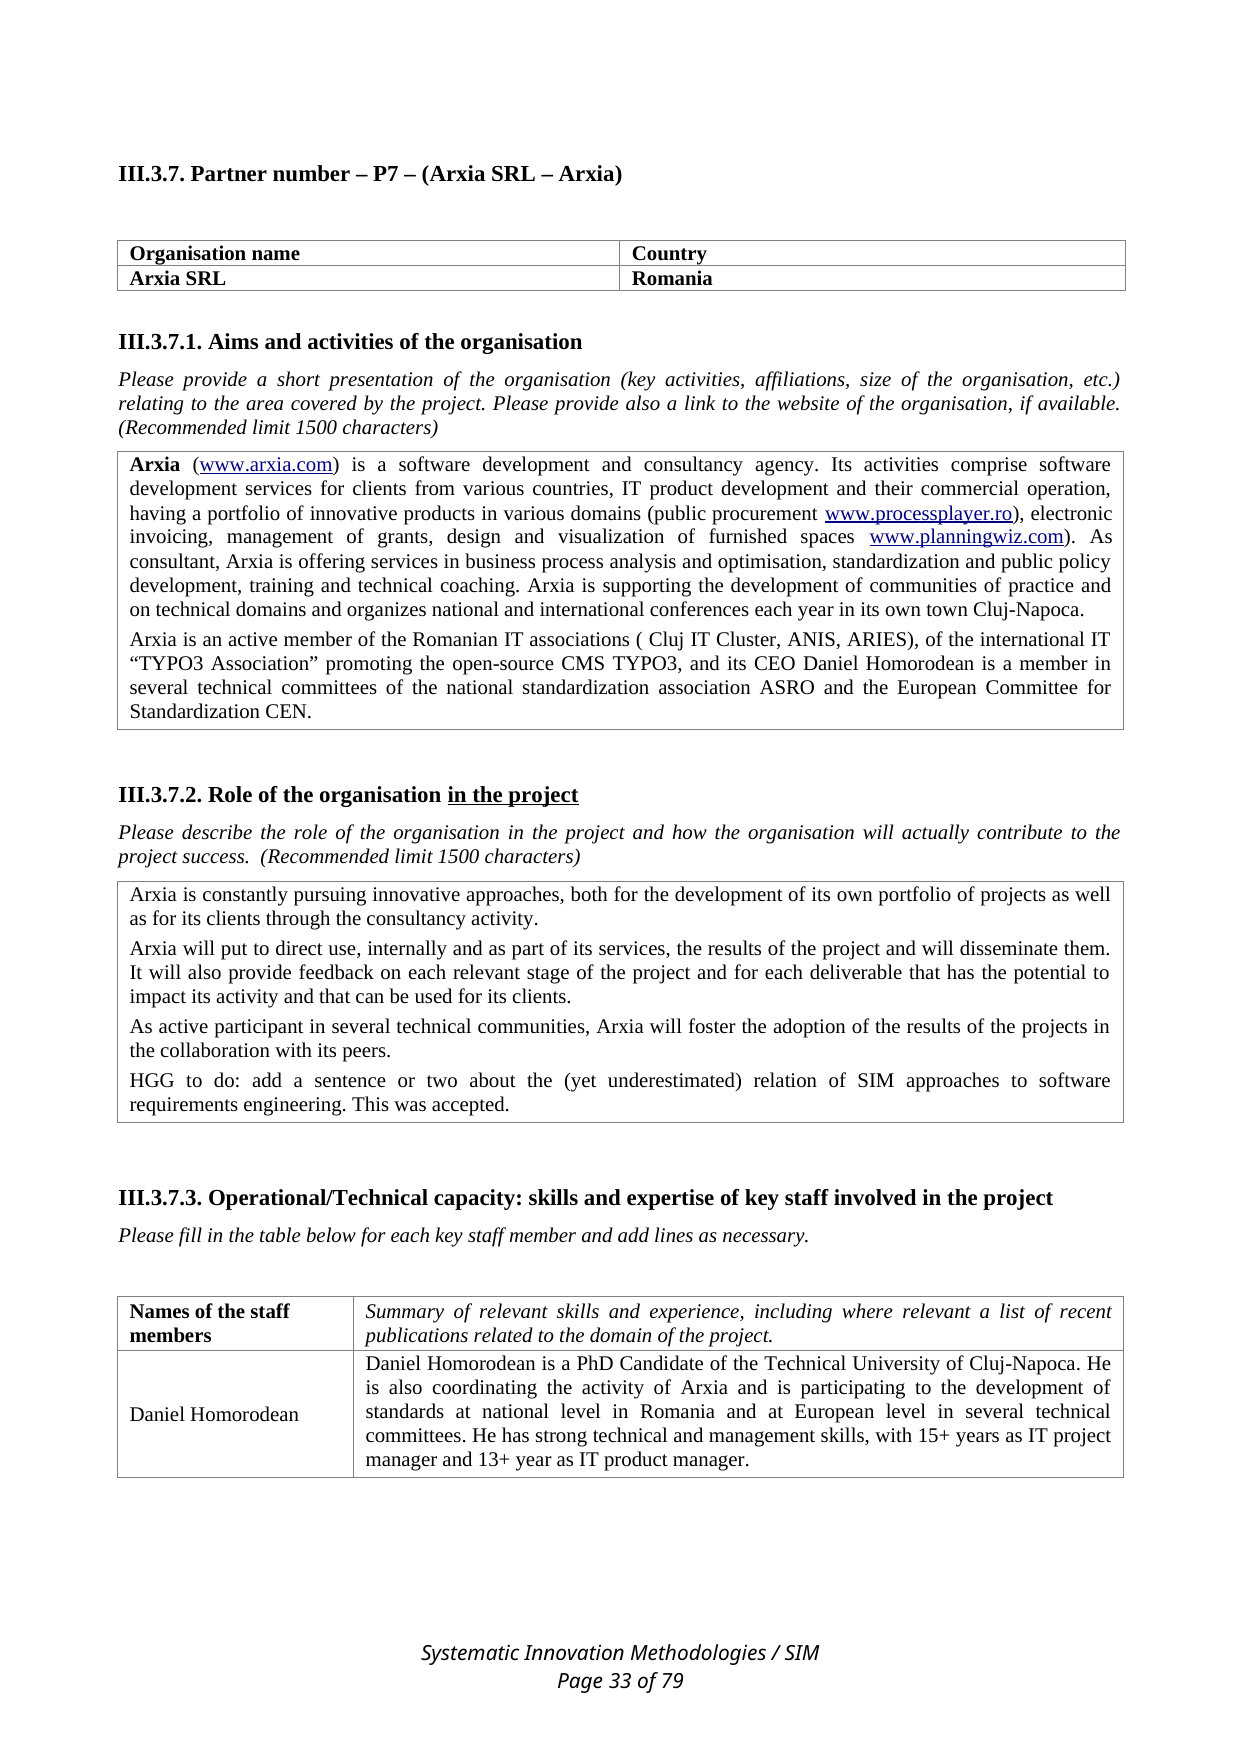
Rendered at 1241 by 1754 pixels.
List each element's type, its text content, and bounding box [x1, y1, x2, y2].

text III.3.7.2. Role of the organisation in the project [118, 781, 1122, 808]
table_header Names of the staff members [118, 1297, 353, 1350]
text III.3.7.3. Operational/Technical capacity: skills and expertise of key staff involved in the project [118, 1184, 1122, 1210]
table_header Organisation name [118, 241, 619, 265]
table_header Country [620, 241, 1125, 265]
table_header Summary of relevant skills and experience, including where relevant a list of recent publications related to the domain of the project. [354, 1297, 1123, 1350]
text III.3.7.1. Aims and activities of the organisation [118, 328, 1122, 354]
table_cell Daniel Homorodean [118, 1351, 353, 1477]
table_cell Arxia SRL [118, 266, 619, 290]
table_header Arxia (www.arxia.com) is a software development and consultancy agency. Its activities comprise software development services for clients from various countries, IT product development and their commercial operation, having a portfolio of innovative products in various domains (public procurement www.processplayer.ro), electronic invoicing, management of grants, design and visualization of furnished spaces www.planningwiz.com). As consultant, Arxia is offering services in business process analysis and optimisation, standardization and public policy development, training and technical coaching. Arxia is supporting the development of communities of practice and on technical domains and organizes national and international conferences each year in its own town Cluj-Napoca. Arxia is an active member of the Romanian IT associations ( Cluj IT Cluster, ANIS, ARIES), of the international IT “TYPO3 Association” promoting the open-source CMS TYPO3, and its CEO Daniel Homorodean is a member in several technical committees of the national standardization association ASRO and the European Committee for Standardization CEN. [118, 452, 1123, 729]
table_header Arxia is constantly pursuing innovative approaches, both for the development of its own portfolio of projects as well as for its clients through the consultancy activity. Arxia will put to direct use, internally and as part of its services, the results of the project and will disseminate them. It will also provide feedback on each relevant stage of the project and for each deliverable that has the potential to impact its activity and that can be used for its clients. As active participant in several technical communities, Arxia will foster the adoption of the results of the projects in the collaboration with its peers. HGG to do: add a sentence or two about the (yet underestimated) relation of SIM approaches to software requirements engineering. This was accepted. [118, 882, 1123, 1122]
text Please fill in the table below for each key staff member and add lines as necessary. [118, 1223, 1122, 1247]
text Please provide a short presentation of the organisation (key activities, affiliations, size of the organisation, etc.) relating to the area covered by the project. Please provide also a link to the website of the organisation, if available. (Recommended limit 1500 characters) [118, 367, 1122, 439]
table_cell Daniel Homorodean is a PhD Candidate of the Technical University of Cluj-Napoca. He is also coordinating the activity of Arxia and is participating to the development of standards at national level in Romania and at European level in several technical committees. He has strong technical and management skills, with 15+ years as IT project manager and 13+ year as IT product manager. [354, 1351, 1123, 1477]
table_cell Romania [620, 266, 1125, 290]
text Please describe the role of the organisation in the project and how the organisation will actually contribute to the project success. (Recommended limit 1500 characters) [118, 820, 1122, 868]
subtitle III.3.7. Partner number – P7 – (Arxia SRL – Arxia) [118, 160, 1122, 187]
